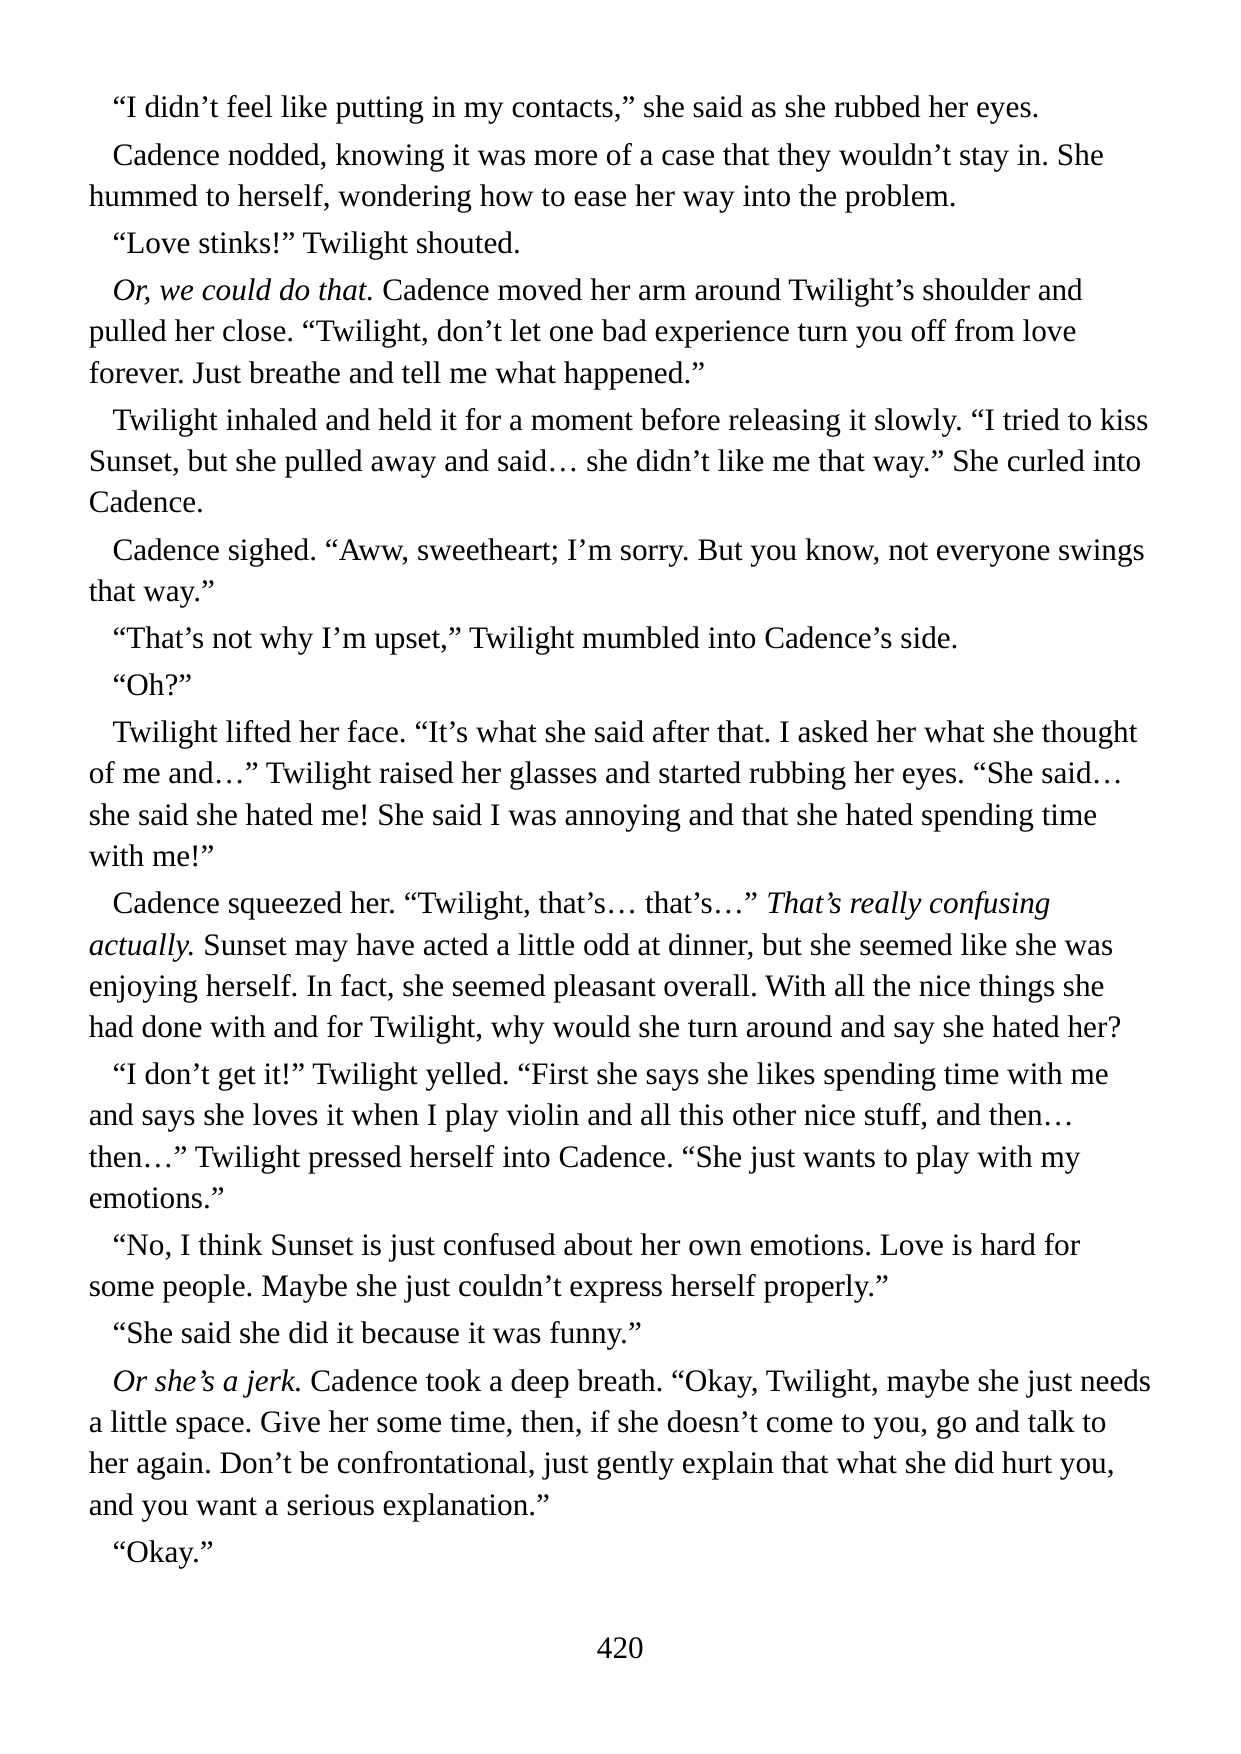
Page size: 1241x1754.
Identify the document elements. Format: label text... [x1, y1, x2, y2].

text Twilight lifted her face. “It’s what she said after that. I asked her what she thought of me and…” Twilight raised her glasses and started rubbing her eyes. “She said… she said she hated me! She said I was annoying and that she hated spending time with me!” [88, 713, 1152, 873]
text “I don’t get it!” Twilight yelled. “First she says she likes spending time with me and says she loves it when I play violin and all this other nice stuff, and then… then…” Twilight pressed herself into Cadence. “She just wants to play with my emotions.” [88, 1055, 1152, 1215]
text Twilight inhaled and held it for a moment before releasing it slowly. “I tried to kiss Sunset, but she pulled away and said… she didn’t like me that way.” She curled into Cadence. [88, 401, 1152, 519]
text “She said she did it because it was funny.” [88, 1315, 1152, 1351]
text “Oh?” [88, 666, 1152, 702]
text “Okay.” [88, 1533, 1152, 1569]
text “Love stinks!” Twilight shouted. [88, 224, 1152, 260]
text Or, we could do that. Cadence moved her arm around Twilight’s shoulder and pulled her close. “Twilight, don’t let one bad experience turn you off from love forever. Just breathe and tell me what happened.” [88, 271, 1152, 390]
text “I didn’t feel like putting in my contacts,” she said as she rubbed her eyes. [88, 88, 1152, 124]
text Cadence sighed. “Aww, sweetheart; I’m sorry. But you know, not everyone swings that way.” [88, 531, 1152, 608]
text “That’s not why I’m upset,” Twilight mumbled into Cadence’s side. [88, 619, 1152, 655]
text Cadence nodded, knowing it was more of a case that they wouldn’t stay in. She hummed to herself, wondering how to ease her way into the problem. [88, 136, 1152, 213]
text “No, I think Sunset is just confused about her own emotions. Love is hard for some people. Maybe she just couldn’t express herself properly.” [88, 1226, 1152, 1303]
text Or she’s a jerk. Cadence took a deep breath. “Okay, Twilight, maybe she just needs a little space. Give her some time, then, if she doesn’t come to you, go and talk to her again. Don’t be confrontational, just gently explain that what she did hurt you, and you want a serious explanation.” [88, 1362, 1152, 1522]
text Cadence squeezed her. “Twilight, that’s… that’s…” That’s really confusing actually. Sunset may have acted a little odd at dinner, but she seemed like she was enjoying herself. In fact, she seemed pleasant overall. With all the nice things she had done with and for Twilight, why would she turn around and say she hated her? [88, 884, 1152, 1044]
